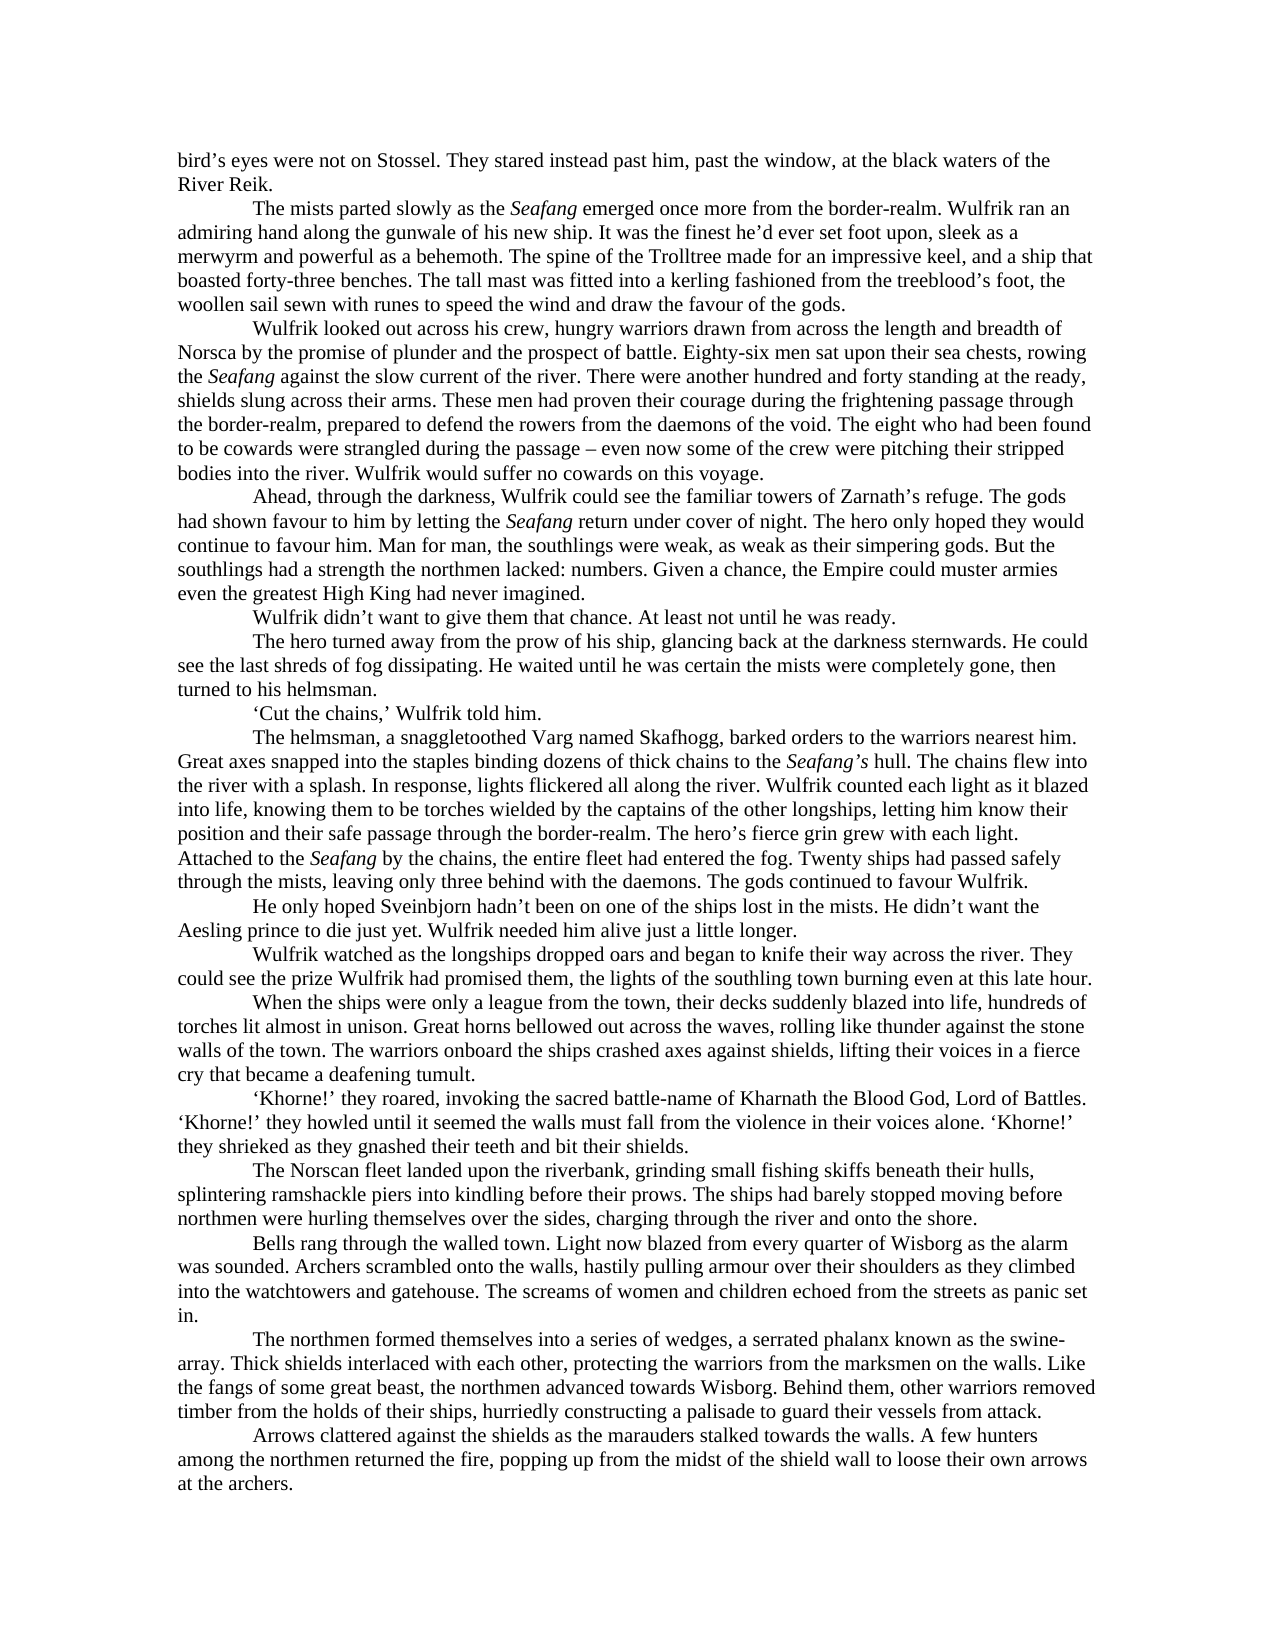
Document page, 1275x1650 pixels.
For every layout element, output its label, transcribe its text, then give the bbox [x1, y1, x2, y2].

text The Norscan fleet landed upon the riverbank, grinding small fishing skiffs beneath their hulls, splintering ramshackle piers into kindling before their prows. The ships had barely stopped moving before northmen were hurling themselves over the sides, charging through the river and onto the shore. [177, 1158, 1098, 1230]
text The mists parted slowly as the Seafang emerged once more from the border-realm. Wulfrik ran an admiring hand along the gunwale of his new ship. It was the finest he’d ever set foot upon, sleek as a merwyrm and powerful as a behemoth. The spine of the Trolltree made for an impressive keel, and a ship that boasted forty-three benches. The tall mast was fitted into a kerling fashioned from the treeblood’s foot, the woollen sail sewn with runes to speed the wind and draw the favour of the gods. [177, 196, 1098, 316]
text Wulfrik looked out across his crew, hungry warriors drawn from across the length and breadth of Norsca by the promise of plunder and the prospect of battle. Eighty-six men sat upon their sea chests, rowing the Seafang against the slow current of the river. There were another hundred and forty standing at the ready, shields slung across their arms. These men had proven their courage during the frightening passage through the border-realm, prepared to defend the rowers from the daemons of the void. The eight who had been found to be cowards were strangled during the passage – even now some of the crew were pitching their stripped bodies into the river. Wulfrik would suffer no cowards on this voyage. [177, 316, 1098, 484]
text The helmsman, a snaggletoothed Varg named Skafhogg, barked orders to the warriors nearest him. Great axes snapped into the staples binding dozens of thick chains to the Seafang’s hull. The chains flew into the river with a splash. In response, lights flickered all along the river. Wulfrik counted each light as it blazed into life, knowing them to be torches wielded by the captains of the other longships, letting him know their position and their safe passage through the border-realm. The hero’s fierce grin grew with each light. Attached to the Seafang by the chains, the entire fleet had entered the fog. Twenty ships had passed safely through the mists, leaving only three behind with the daemons. The gods continued to favour Wulfrik. [177, 725, 1098, 893]
text The northmen formed themselves into a series of wedges, a serrated phalanx known as the swine-array. Thick shields interlaced with each other, protecting the warriors from the marksmen on the walls. Like the fangs of some great beast, the northmen advanced towards Wisborg. Behind them, other warriors removed timber from the holds of their ships, hurriedly constructing a palisade to guard their vessels from attack. [177, 1327, 1098, 1423]
text ‘Cut the chains,’ Wulfrik told him. [177, 701, 1098, 725]
text Arrows clattered against the shields as the marauders stalked towards the walls. A few hunters among the northmen returned the fire, popping up from the midst of the shield wall to loose their own arrows at the archers. [177, 1423, 1098, 1495]
text Wulfrik watched as the longships dropped oars and began to knife their way across the river. They could see the prize Wulfrik had promised them, the lights of the southling town burning even at this late hour. [177, 942, 1098, 990]
text He only hoped Sveinbjorn hadn’t been on one of the ships lost in the mists. He didn’t want the Aesling prince to die just yet. Wulfrik needed him alive just a little longer. [177, 893, 1098, 942]
text The hero turned away from the prow of his ship, glancing back at the darkness sternwards. He could see the last shreds of fog dissipating. He waited until he was certain the mists were completely gone, then turned to his helmsman. [177, 629, 1098, 701]
text Bells rang through the walled town. Light now blazed from every quarter of Wisborg as the alarm was sounded. Archers scrambled onto the walls, hastily pulling armour over their shoulders as they climbed into the watchtowers and gatehouse. The screams of women and children echoed from the streets as panic set in. [177, 1230, 1098, 1327]
text ‘Khorne!’ they roared, invoking the sacred battle-name of Kharnath the Blood God, Lord of Battles. ‘Khorne!’ they howled until it seemed the walls must fall from the violence in their voices alone. ‘Khorne!’ they shrieked as they gnashed their teeth and bit their shields. [177, 1086, 1098, 1158]
text bird’s eyes were not on Stossel. They stared instead past him, past the window, at the black waters of the River Reik. [177, 148, 1098, 196]
text Wulfrik didn’t want to give them that chance. At least not until he was ready. [177, 605, 1098, 629]
text When the ships were only a league from the town, their decks suddenly blazed into life, hundreds of torches lit almost in unison. Great horns bellowed out across the waves, rolling like thunder against the stone walls of the town. The warriors onboard the ships crashed axes against shields, lifting their voices in a fierce cry that became a deafening tumult. [177, 990, 1098, 1086]
text Ahead, through the darkness, Wulfrik could see the familiar towers of Zarnath’s refuge. The gods had shown favour to him by letting the Seafang return under cover of night. The hero only hoped they would continue to favour him. Man for man, the southlings were weak, as weak as their simpering gods. But the southlings had a strength the northmen lacked: numbers. Given a chance, the Empire could muster armies even the greatest High King had never imagined. [177, 484, 1098, 605]
